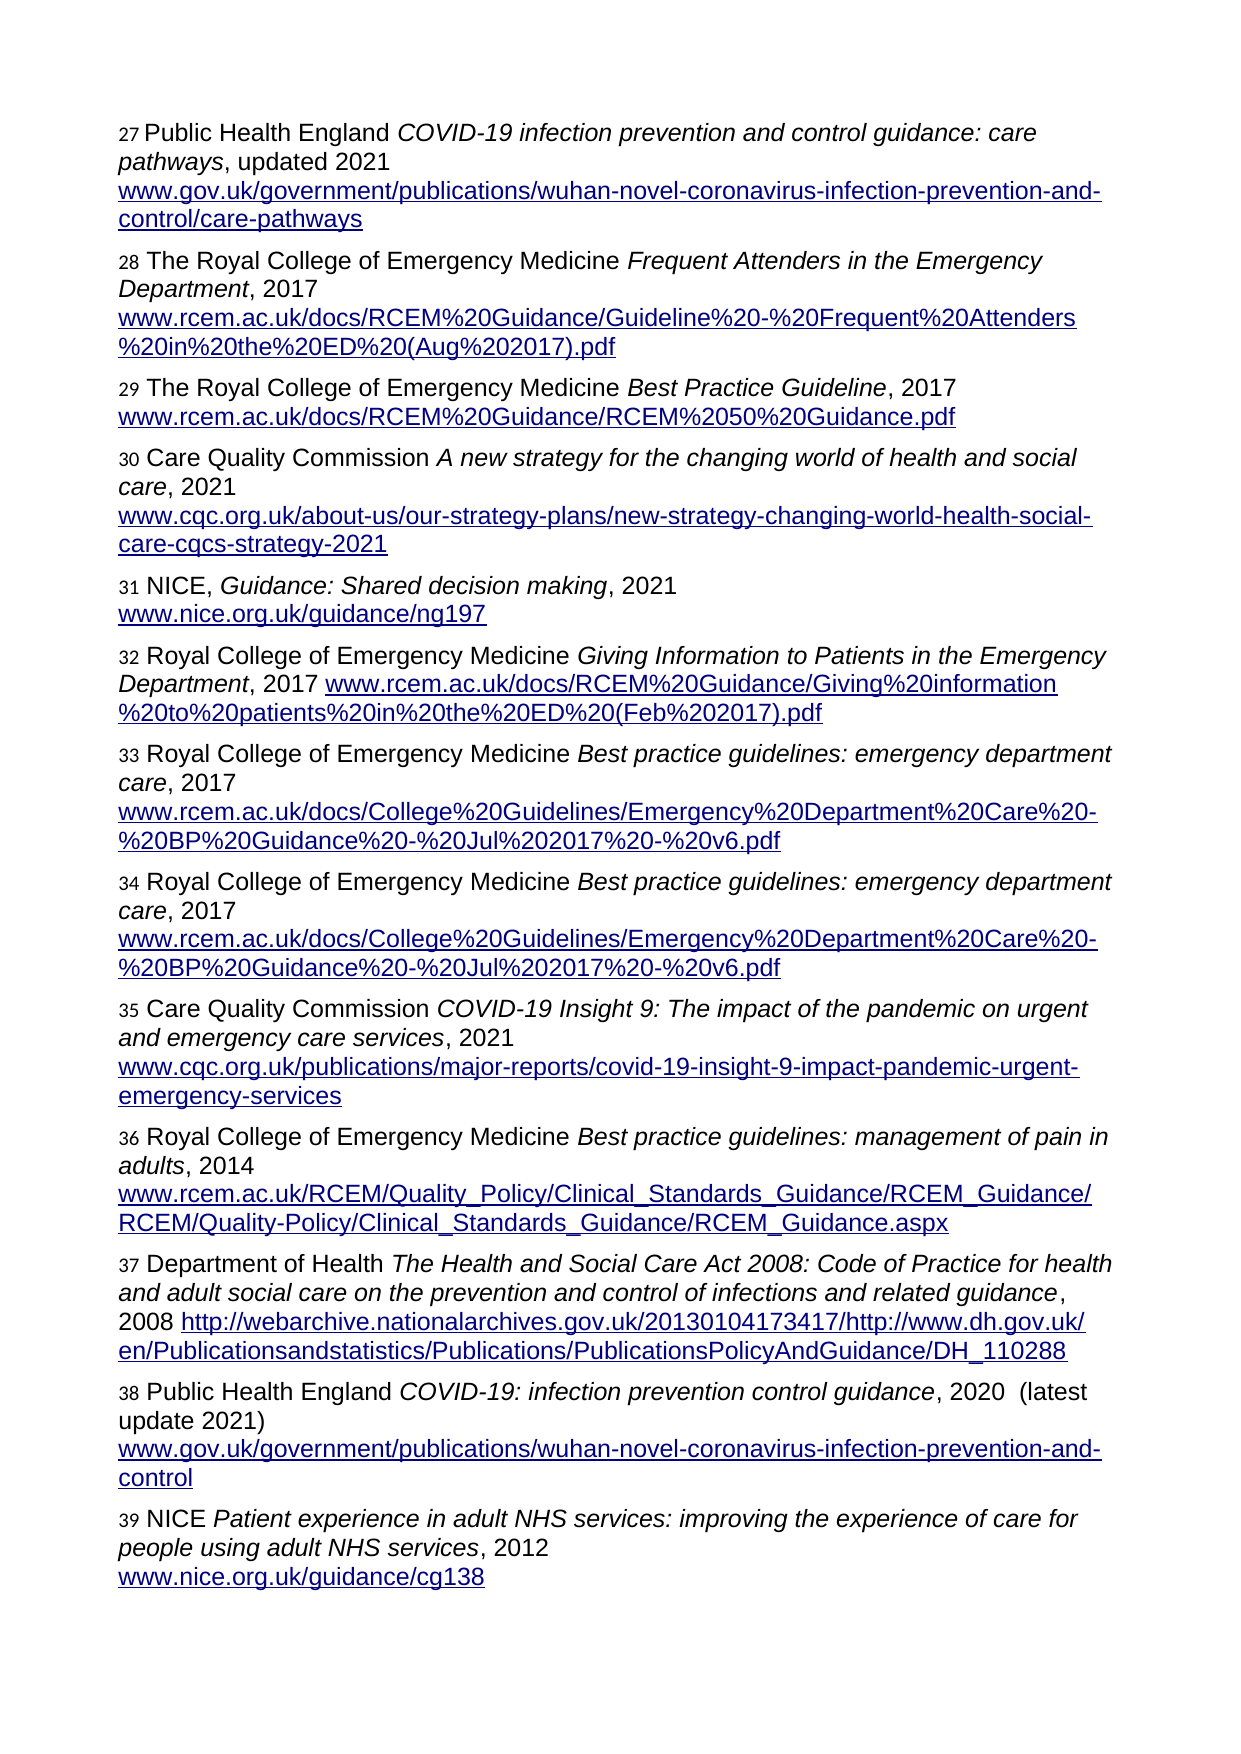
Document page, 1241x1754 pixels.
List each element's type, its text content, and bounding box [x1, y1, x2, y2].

text Royal College of Emergency Medicine Best practice guidelines: emergency department care, 2017 [118, 739, 1122, 797]
text Public Health England COVID-19: infection prevention control guidance, 2020 (latest update 2021) [118, 1377, 1122, 1434]
text Royal College of Emergency Medicine Best practice guidelines: management of pain in adults, 2014 www.rcem.ac.uk/RCEM/Quality_Policy/Clinical_Standards_Guidance/RCEM_Guidance/RCEM/Quality-Policy/Clinical_Standards_Guidance/RCEM_Guidance.aspx [118, 1122, 1122, 1237]
text www.rcem.ac.uk/docs/RCEM%20Guidance/RCEM%2050%20Guidance.pdf [118, 402, 1122, 431]
text www.rcem.ac.uk/docs/College%20Guidelines/Emergency%20Department%20Care%20-%20BP%20Guidance%20-%20Jul%202017%20-%20v6.pdf [118, 924, 1122, 982]
text NICE Patient experience in adult NHS services: improving the experience of care for people using adult NHS services, 2012 [118, 1504, 1122, 1562]
text NICE, Guidance: Shared decision making, 2021 [118, 571, 1122, 599]
text The Royal College of Emergency Medicine Frequent Attenders in the Emergency Department, 2017 [118, 246, 1122, 303]
text Public Health England COVID-19 infection prevention and control guidance: care pathways, updated 2021 [118, 118, 1122, 176]
text www.nice.org.uk/guidance/cg138 [118, 1562, 1122, 1591]
text www.nice.org.uk/guidance/ng197 [118, 599, 1122, 628]
text Care Quality Commission A new strategy for the changing world of health and social care, 2021 [118, 443, 1122, 501]
text www.rcem.ac.uk/docs/College%20Guidelines/Emergency%20Department%20Care%20-%20BP%20Guidance%20-%20Jul%202017%20-%20v6.pdf [118, 797, 1122, 854]
text Department of Health The Health and Social Care Act 2008: Code of Practice for health and adult social care on the prevention and control of infections and related guidance, 2008 http://webarchive.nationalarchives.gov.uk/20130104173417/http://www.dh.gov.uk/en/Publicationsandstatistics/Publications/PublicationsPolicyAndGuidance/DH_110288 [118, 1249, 1122, 1364]
text www.rcem.ac.uk/docs/RCEM%20Guidance/Guideline%20-%20Frequent%20Attenders%20in%20the%20ED%20(Aug%202017).pdf [118, 303, 1122, 361]
text www.cqc.org.uk/publications/major-reports/covid-19-insight-9-impact-pandemic-urgent-emergency-services [118, 1052, 1122, 1109]
text Royal College of Emergency Medicine Giving Information to Patients in the Emergency Department, 2017 www.rcem.ac.uk/docs/RCEM%20Guidance/Giving%20information%20to%20patients%20in%20the%20ED%20(Feb%202017).pdf [118, 641, 1122, 727]
text Care Quality Commission COVID-19 Insight 9: The impact of the pandemic on urgent and emergency care services, 2021 [118, 994, 1122, 1052]
text www.gov.uk/government/publications/wuhan-novel-coronavirus-infection-prevention-and-control/care-pathways [118, 176, 1122, 233]
text www.gov.uk/government/publications/wuhan-novel-coronavirus-infection-prevention-and-control [118, 1434, 1122, 1492]
text The Royal College of Emergency Medicine Best Practice Guideline, 2017 [118, 373, 1122, 402]
text www.cqc.org.uk/about-us/our-strategy-plans/new-strategy-changing-world-health-social-care-cqcs-strategy-2021 [118, 501, 1122, 558]
text Royal College of Emergency Medicine Best practice guidelines: emergency department care, 2017 [118, 867, 1122, 924]
